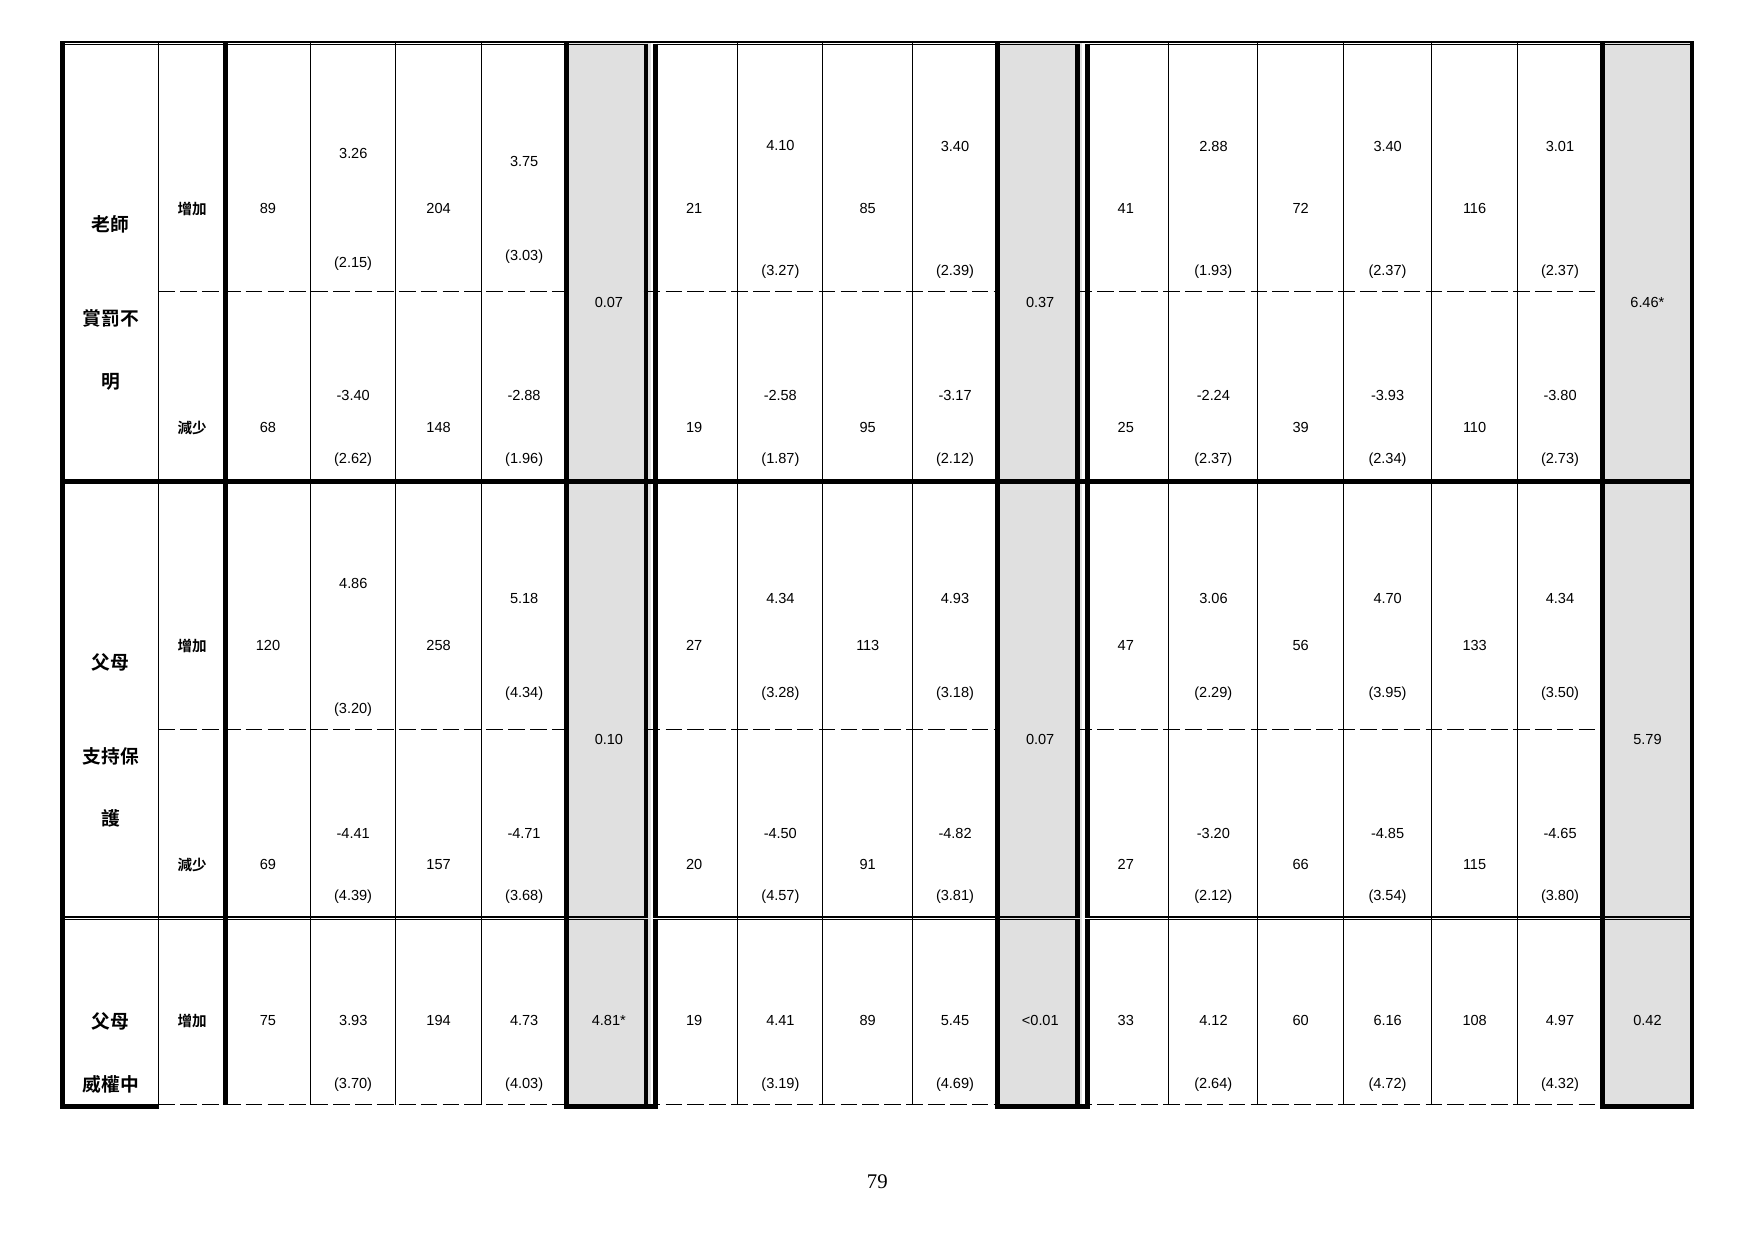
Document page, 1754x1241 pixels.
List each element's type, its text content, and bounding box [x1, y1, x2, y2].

table_cell 19 [658, 920, 737, 1104]
table_cell 20 [658, 729, 737, 916]
table_cell -4.50 (4.57) [738, 729, 822, 916]
table_cell 113 [823, 484, 912, 728]
table_cell 148 [396, 291, 481, 479]
table_cell 父母 支持保護 [65, 484, 158, 916]
table_cell 4.70 (3.95) [1344, 484, 1431, 728]
table_cell 0.07 [1000, 484, 1075, 916]
table_cell -4.85 (3.54) [1344, 729, 1431, 916]
table_cell 0.07 [569, 45, 644, 479]
table_cell 4.93 (3.18) [913, 484, 995, 728]
table_cell 4.86 (3.20) [311, 484, 395, 728]
table_cell -2.58 (1.87) [738, 291, 822, 479]
table_cell 19 [658, 291, 737, 479]
table_cell -3.20 (2.12) [1169, 729, 1257, 916]
table_cell 4.73 (4.03) [482, 920, 564, 1104]
table_cell -3.17 (2.12) [913, 291, 995, 479]
table_cell -4.82 (3.81) [913, 729, 995, 916]
table_cell 6.46* [1605, 45, 1690, 479]
table_cell 4.81* [569, 920, 644, 1104]
table_cell 41 [1090, 45, 1168, 291]
table_cell 4.12 (2.64) [1169, 920, 1257, 1104]
table_cell 116 [1432, 45, 1517, 291]
table_cell 194 [396, 920, 481, 1104]
table_cell 3.01 (2.37) [1518, 45, 1600, 291]
table_cell 75 [228, 920, 310, 1104]
table_cell -2.88 (1.96) [482, 291, 564, 479]
table_cell -4.71 (3.68) [482, 729, 564, 916]
table_cell 6.16 (4.72) [1344, 920, 1431, 1104]
table_cell 3.06 (2.29) [1169, 484, 1257, 728]
table_cell 3.26 (2.15) [311, 45, 395, 291]
table_cell 3.40 (2.39) [913, 45, 995, 291]
table_cell -4.65 (3.80) [1518, 729, 1600, 916]
table_cell 增加 [159, 45, 223, 291]
table_cell 增加 [159, 920, 223, 1104]
table_cell 2.88 (1.93) [1169, 45, 1257, 291]
table_cell 33 [1090, 920, 1168, 1104]
table_cell 4.41 (3.19) [738, 920, 822, 1104]
table_cell 115 [1432, 729, 1517, 916]
table_cell 4.34 (3.50) [1518, 484, 1600, 728]
table_cell 85 [823, 45, 912, 291]
table_cell 25 [1090, 291, 1168, 479]
table_cell 27 [1090, 729, 1168, 916]
table_cell 4.10 (3.27) [738, 45, 822, 291]
table_cell 21 [658, 45, 737, 291]
table_cell 3.75 (3.03) [482, 45, 564, 291]
table_cell 減少 [159, 729, 223, 916]
table_cell 66 [1258, 729, 1343, 916]
table_cell 增加 [159, 484, 223, 728]
table_cell 0.10 [569, 484, 644, 916]
table_cell -3.93 (2.34) [1344, 291, 1431, 479]
table_cell 204 [396, 45, 481, 291]
table_cell 60 [1258, 920, 1343, 1104]
table_cell 0.37 [1000, 45, 1075, 479]
table_cell 72 [1258, 45, 1343, 291]
table_cell 27 [658, 484, 737, 728]
table_cell 5.79 [1605, 484, 1690, 916]
table_cell 39 [1258, 291, 1343, 479]
table_cell 3.93 (3.70) [311, 920, 395, 1104]
table_cell 5.18 (4.34) [482, 484, 564, 728]
table_cell -4.41 (4.39) [311, 729, 395, 916]
table_cell 老師 賞罰不明 [65, 45, 158, 479]
table_cell 4.97 (4.32) [1518, 920, 1600, 1104]
table_cell 110 [1432, 291, 1517, 479]
table_cell 120 [228, 484, 310, 728]
table_cell 89 [228, 45, 310, 291]
table_cell 91 [823, 729, 912, 916]
table_cell 減少 [159, 291, 223, 479]
table_cell 56 [1258, 484, 1343, 728]
table_cell 5.45 (4.69) [913, 920, 995, 1104]
table_cell 父母 威權中 [65, 920, 158, 1104]
table_cell 68 [228, 291, 310, 479]
table_cell <0.01 [1000, 920, 1075, 1104]
table_cell 47 [1090, 484, 1168, 728]
table_cell 108 [1432, 920, 1517, 1104]
table_cell -2.24 (2.37) [1169, 291, 1257, 479]
table_cell 3.40 (2.37) [1344, 45, 1431, 291]
table_cell 258 [396, 484, 481, 728]
table_cell 95 [823, 291, 912, 479]
table_cell 0.42 [1605, 920, 1690, 1104]
table_cell -3.80 (2.73) [1518, 291, 1600, 479]
table_cell 133 [1432, 484, 1517, 728]
table_cell -3.40 (2.62) [311, 291, 395, 479]
table_cell 157 [396, 729, 481, 916]
table_cell 69 [228, 729, 310, 916]
table_cell 4.34 (3.28) [738, 484, 822, 728]
table_cell 89 [823, 920, 912, 1104]
